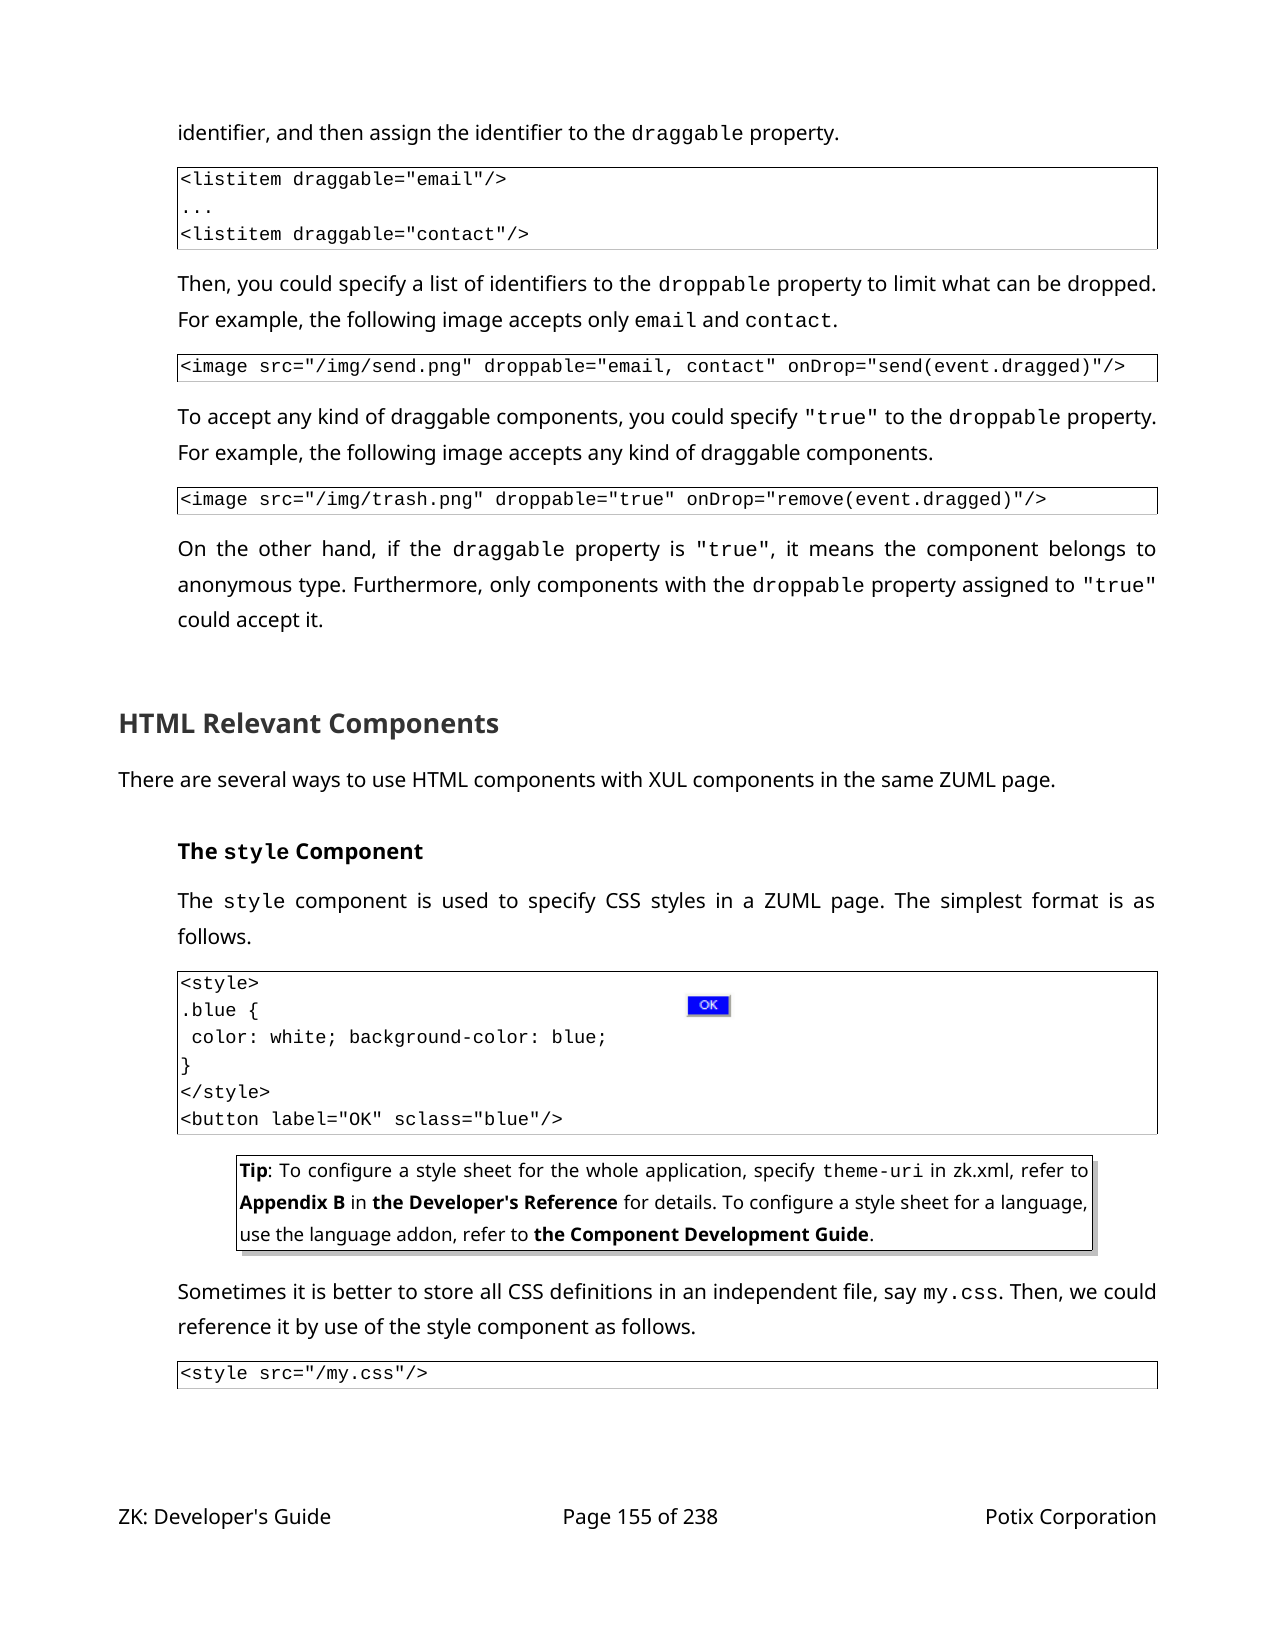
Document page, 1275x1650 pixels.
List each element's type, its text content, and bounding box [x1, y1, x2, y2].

text There are several ways to use HTML components with XUL components in the same ZUML page. [118, 765, 1157, 793]
text <image src="/img/send.png" droppable="email, contact" onDrop="send(event.dragged)"/> [178, 355, 1157, 381]
subtitle HTML Relevant Components [118, 704, 1157, 741]
text To accept any kind of draggable components, you could specify "true" to the droppable property. For example, the following image accepts any kind of draggable components. [177, 402, 1157, 466]
text .blue { [178, 998, 1157, 1022]
text <style> [178, 972, 1157, 995]
text <style src="/my.css"/> [178, 1362, 1157, 1388]
text <button label="OK" sclass="blue"/> [178, 1107, 1157, 1134]
text <image src="/img/trash.png" droppable="true" onDrop="remove(event.dragged)"/> [178, 488, 1157, 514]
text Sometimes it is better to store all CSS definitions in an independent file, say my.css. Then, we could reference it by use of the style component as follows. [177, 1277, 1157, 1341]
text } [178, 1052, 1157, 1077]
text <listitem draggable="contact"/> [178, 222, 1157, 249]
text On the other hand, if the draggable property is "true", it means the component belongs to anonymous type. Furthermore, only components with the droppable property assigned to "true" could accept it. [177, 534, 1157, 634]
text ... [178, 194, 1157, 219]
text Tip: To configure a style sheet for the whole application, specify theme-uri in zk.xml, refer to Appendix B in the Developer's Reference for details. To configure a style sheet for a language, use the language addon, refer to the Component Development Guide. [237, 1156, 1092, 1250]
subtitle The style Component [177, 836, 1157, 866]
text color: white; background-color: blue; [178, 1025, 1157, 1049]
text The style component is used to specify CSS styles in a ZUML page. The simplest format is as follows. [177, 886, 1157, 950]
text identifier, and then assign the identifier to the draggable property. [177, 118, 1157, 147]
text <listitem draggable="email"/> [178, 168, 1157, 192]
picture [683, 990, 735, 1021]
text </style> [178, 1079, 1157, 1104]
text Then, you could specify a list of identifiers to the droppable property to limit what can be dropped. For example, the following image accepts only email and contact. [177, 269, 1157, 334]
